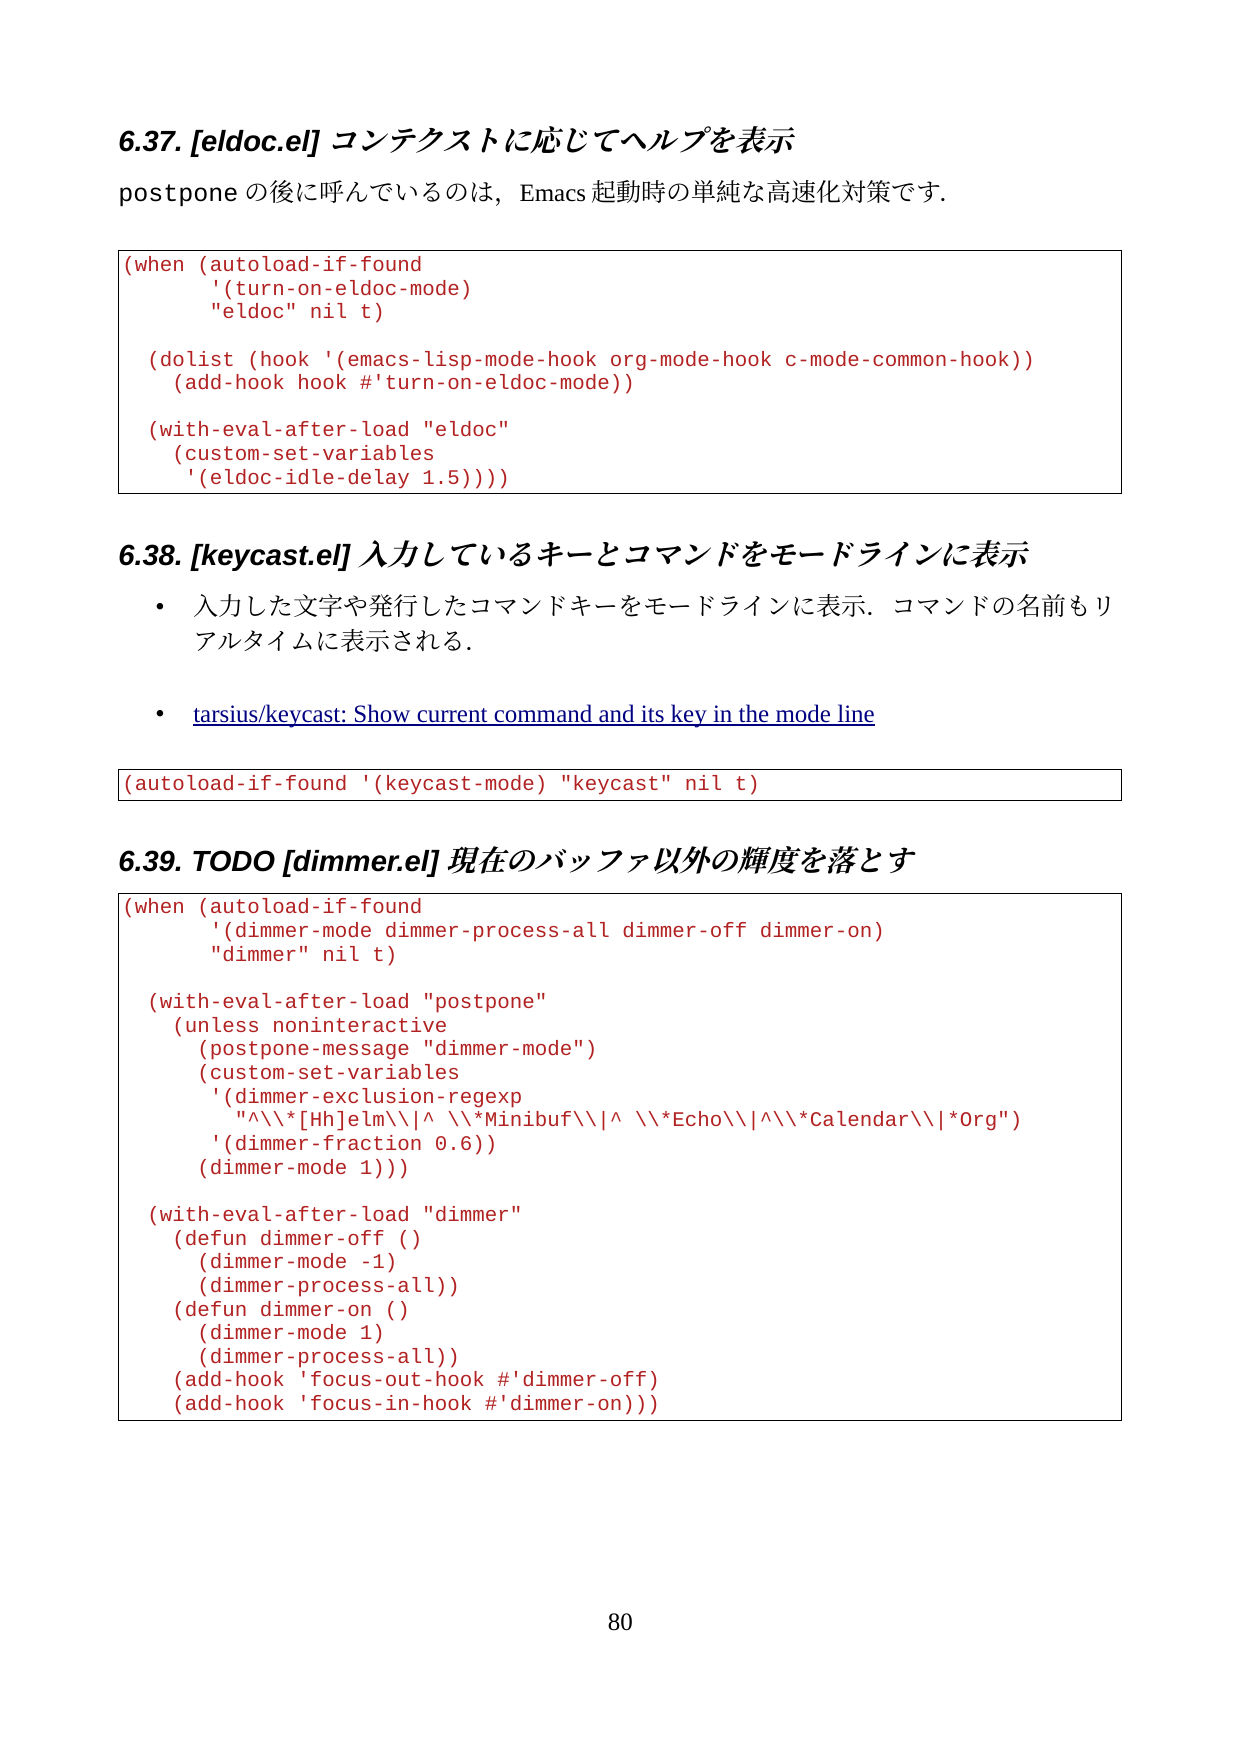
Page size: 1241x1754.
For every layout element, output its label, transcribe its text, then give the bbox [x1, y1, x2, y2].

text '(dimmer-mode dimmer-process-all dimmer-off dimmer-on) [119, 916, 1121, 940]
text (custom-set-variables [119, 1058, 1121, 1082]
text (with-eval-after-load "eldoc" [119, 416, 1121, 439]
subtitle [keycast.el] 入力しているキーとコマンドをモードラインに表示 [118, 532, 1122, 574]
text (dimmer-mode 1) [119, 1318, 1121, 1342]
text (with-eval-after-load "postpone" [119, 987, 1121, 1011]
subtitle [eldoc.el] コンテクストに応じてヘルプを表示 [118, 118, 1122, 160]
text '(dimmer-exclusion-regexp [119, 1082, 1121, 1105]
text (dimmer-mode 1))) [119, 1153, 1121, 1176]
text '(eldoc-idle-delay 1.5)))) [119, 463, 1121, 493]
text (defun dimmer-on () [119, 1294, 1121, 1318]
text (postpone-message "dimmer-mode") [119, 1034, 1121, 1058]
text (autoload-if-found '(keycast-mode) "keycast" nil t) [119, 770, 1121, 800]
text (defun dimmer-off () [119, 1224, 1121, 1247]
text (add-hook hook #'turn-on-eldoc-mode)) [119, 368, 1121, 392]
text (when (autoload-if-found [119, 894, 1121, 916]
text "^\\*[Hh]elm\\|^ \\*Minibuf\\|^ \\*Echo\\|^\\*Calendar\\|*Org") [119, 1105, 1121, 1129]
text (dimmer-process-all)) [119, 1271, 1121, 1294]
text "dimmer" nil t) [119, 940, 1121, 963]
text (dimmer-process-all)) [119, 1342, 1121, 1366]
text (dimmer-mode -1) [119, 1247, 1121, 1271]
list tarsius/keycast: Show current command and its key in the mode line [156, 699, 1122, 757]
text (add-hook 'focus-out-hook #'dimmer-off) [119, 1366, 1121, 1389]
text postpone の後に呼んでいるのは，Emacs起動時の単純な高速化対策です． [118, 172, 1122, 237]
text (dolist (hook '(emacs-lisp-mode-hook org-mode-hook c-mode-common-hook)) [119, 344, 1121, 368]
text (custom-set-variables [119, 439, 1121, 463]
list 入力した文字や発行したコマンドキーをモードラインに表示．コマンドの名前もリアルタイムに表示される． [156, 586, 1122, 687]
text (unless noninteractive [119, 1011, 1121, 1034]
text (add-hook 'focus-in-hook #'dimmer-on))) [119, 1389, 1121, 1420]
text '(turn-on-eldoc-mode) [119, 274, 1121, 297]
subtitle TODO [dimmer.el] 現在のバッファ以外の輝度を落とす [118, 838, 1122, 880]
text '(dimmer-fraction 0.6)) [119, 1129, 1121, 1153]
text (when (autoload-if-found [119, 251, 1121, 274]
text (with-eval-after-load "dimmer" [119, 1200, 1121, 1224]
text "eldoc" nil t) [119, 297, 1121, 321]
